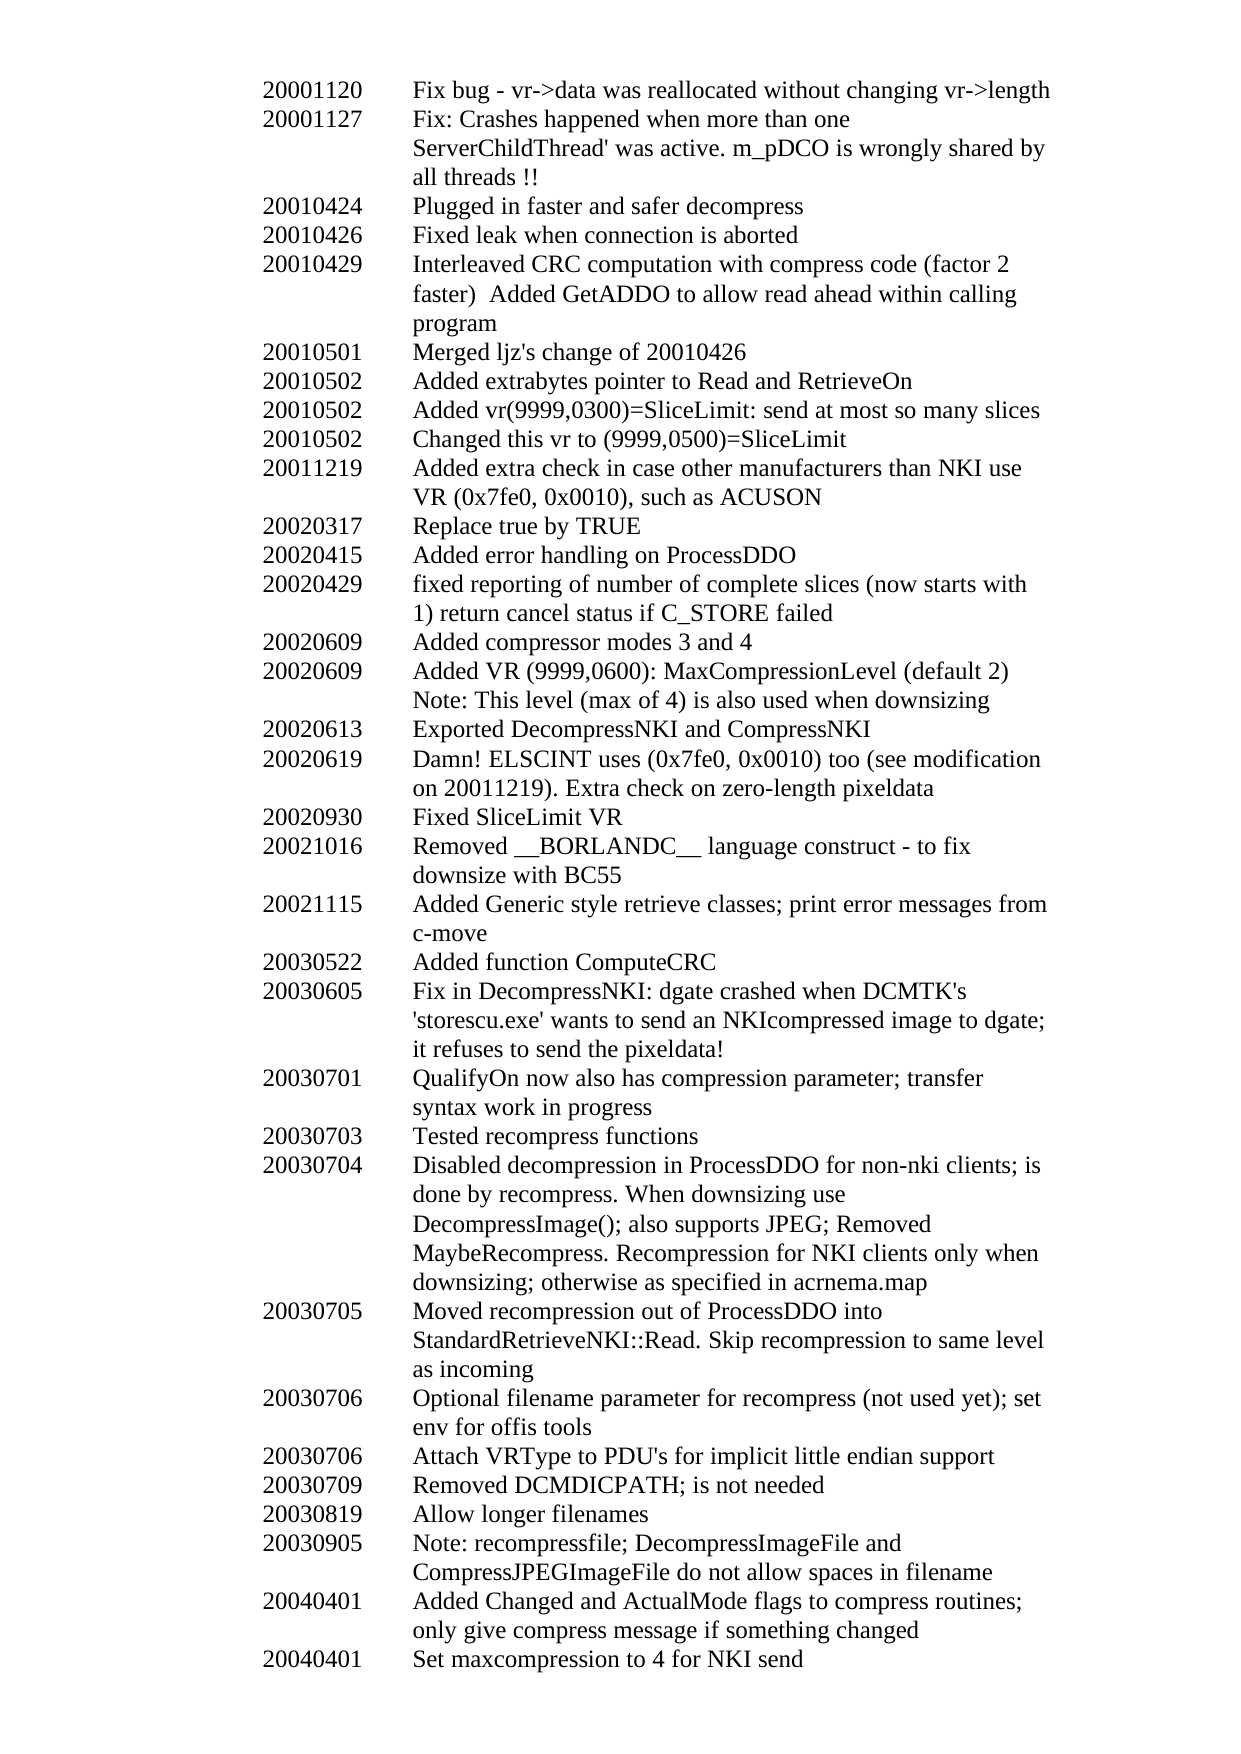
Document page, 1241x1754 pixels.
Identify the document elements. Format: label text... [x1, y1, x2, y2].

text 20010502 Changed this vr to (9999,0500)=SliceLimit [262, 424, 1053, 453]
text 20020429 fixed reporting of number of complete slices (now starts with 1) return cancel status if C_STORE failed [262, 569, 1053, 627]
text 20020609 Added compressor modes 3 and 4 [262, 627, 1053, 656]
text 20030522 Added function ComputeCRC [262, 947, 1053, 976]
text 20030704 Disabled decompression in ProcessDDO for non-nki clients; is [262, 1150, 1053, 1179]
text 20040401 Added Changed and ActualMode flags to compress routines; only give compress message if something changed [262, 1586, 1053, 1644]
text 20010501 Merged ljz's change of 20010426 [262, 337, 1053, 366]
text 20020613 Exported DecompressNKI and CompressNKI [187, 714, 1053, 743]
text 20020930 Fixed SliceLimit VR [187, 802, 1053, 831]
text 20030709 Removed DCMDICPATH; is not needed [262, 1470, 1053, 1499]
text 20030705 Moved recompression out of ProcessDDO into [187, 1296, 1053, 1325]
text 20021115 Added Generic style retrieve classes; print error messages from c-move [262, 889, 1053, 947]
text 20020609 Added VR (9999,0600): MaxCompressionLevel (default 2) Note: This level (max of 4) is also used when downsizing [262, 656, 1053, 714]
text 20021016 Removed __BORLANDC__ language construct - to fix downsize with BC55 [262, 831, 1053, 889]
text done by recompress. When downsizing use DecompressImage(); also supports JPEG; Removed MaybeRecompress. Recompression for NKI clients only when downsizing; otherwise as specified in acrnema.map [412, 1179, 1053, 1296]
text 20020619 Damn! ELSCINT uses (0x7fe0, 0x0010) too (see modification on 20011219). Extra check on zero-length pixeldata [262, 743, 1053, 802]
text 20010502 Added vr(9999,0300)=SliceLimit: send at most so many slices [262, 395, 1053, 424]
text 20030701 QualifyOn now also has compression parameter; transfer syntax work in progress [262, 1063, 1053, 1121]
text 20030703 Tested recompress functions [262, 1121, 1053, 1150]
text 20040401 Set maxcompression to 4 for NKI send [262, 1644, 1053, 1673]
text 20011219 Added extra check in case other manufacturers than NKI use VR (0x7fe0, 0x0010), such as ACUSON [262, 453, 1053, 511]
text 20030905 Note: recompressfile; DecompressImageFile and CompressJPEGImageFile do not allow spaces in filename [262, 1528, 1053, 1586]
text 20010426 Fixed leak when connection is aborted [262, 220, 1053, 249]
text 20010424 Plugged in faster and safer decompress [262, 191, 1053, 220]
text 20030706 Attach VRType to PDU's for implicit little endian support [262, 1441, 1053, 1470]
text 20020415 Added error handling on ProcessDDO [262, 540, 1053, 569]
text 20030605 Fix in DecompressNKI: dgate crashed when DCMTK's 'storescu.exe' wants to send an NKIcompressed image to dgate; it refuses to send the pixeldata! [262, 976, 1053, 1063]
text 20030819 Allow longer filenames [262, 1499, 1053, 1528]
text 20030706 Optional filename parameter for recompress (not used yet); set env for offis tools [187, 1383, 1053, 1441]
text 20010429 Interleaved CRC computation with compress code (factor 2 faster) Added GetADDO to allow read ahead within calling program [262, 249, 1053, 337]
text StandardRetrieveNKI::Read. Skip recompression to same level as incoming [412, 1325, 1053, 1383]
text 20010502 Added extrabytes pointer to Read and RetrieveOn [262, 366, 1053, 395]
text 20020317 Replace true by TRUE [262, 511, 1053, 540]
text 20001127 Fix: Crashes happened when more than one ServerChildThread' was active. m_pDCO is wrongly shared by all threads !! [262, 104, 1053, 191]
text 20001120 Fix bug - vr->data was reallocated without changing vr->length [262, 75, 1053, 104]
